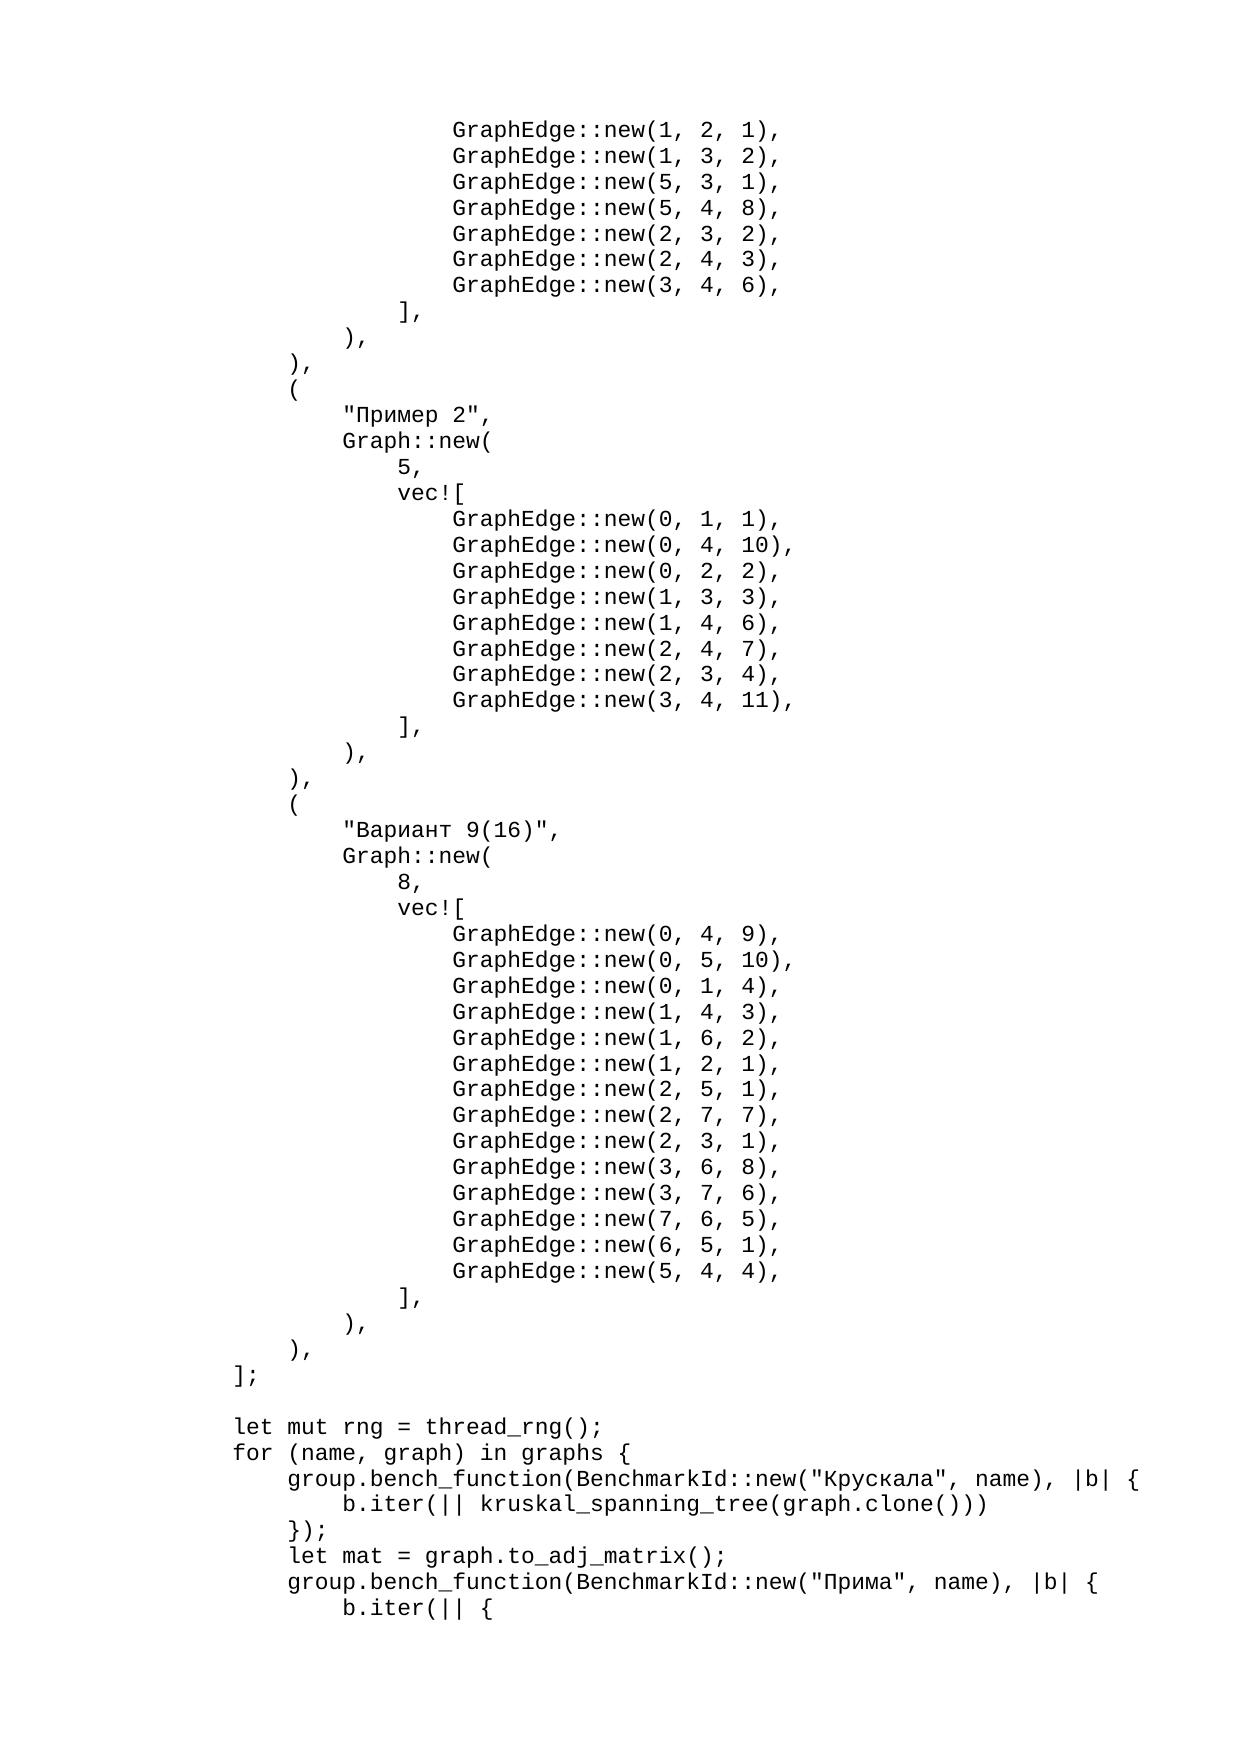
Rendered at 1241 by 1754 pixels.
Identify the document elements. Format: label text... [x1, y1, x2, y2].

text "Вариант 9(16)", [177, 818, 1152, 844]
text GraphEdge::new(0, 2, 2), [177, 559, 1152, 585]
text Graph::new( [177, 429, 1152, 455]
text ], [177, 300, 1152, 326]
text GraphEdge::new(2, 4, 7), [177, 637, 1152, 663]
text group.bench_function(BenchmarkId::new("Крускала", name), |b| { [177, 1467, 1152, 1493]
text }); [177, 1519, 1152, 1545]
text b.iter(|| { [177, 1597, 1152, 1622]
text GraphEdge::new(1, 3, 2), [177, 144, 1152, 170]
text GraphEdge::new(1, 4, 3), [177, 1000, 1152, 1026]
text for (name, graph) in graphs { [177, 1441, 1152, 1467]
text b.iter(|| kruskal_spanning_tree(graph.clone())) [177, 1493, 1152, 1519]
text group.bench_function(BenchmarkId::new("Прима", name), |b| { [177, 1571, 1152, 1597]
text Graph::new( [177, 844, 1152, 870]
text ), [177, 326, 1152, 352]
text GraphEdge::new(2, 5, 1), [177, 1078, 1152, 1104]
text let mut rng = thread_rng(); [177, 1415, 1152, 1441]
text ], [177, 1285, 1152, 1311]
text GraphEdge::new(3, 4, 11), [177, 689, 1152, 715]
text GraphEdge::new(2, 4, 3), [177, 248, 1152, 274]
text GraphEdge::new(1, 6, 2), [177, 1026, 1152, 1052]
text GraphEdge::new(1, 2, 1), [177, 1052, 1152, 1078]
text GraphEdge::new(7, 6, 5), [177, 1207, 1152, 1233]
text GraphEdge::new(5, 4, 4), [177, 1259, 1152, 1285]
text GraphEdge::new(1, 4, 6), [177, 611, 1152, 637]
text ), [177, 1337, 1152, 1363]
text GraphEdge::new(2, 7, 7), [177, 1104, 1152, 1130]
text "Пример 2", [177, 403, 1152, 429]
text ), [177, 352, 1152, 377]
text vec![ [177, 481, 1152, 507]
text ), [177, 1311, 1152, 1337]
text ( [177, 792, 1152, 818]
text GraphEdge::new(2, 3, 1), [177, 1130, 1152, 1156]
text ( [177, 377, 1152, 403]
text GraphEdge::new(6, 5, 1), [177, 1233, 1152, 1259]
text ), [177, 767, 1152, 792]
text ), [177, 741, 1152, 767]
text ], [177, 715, 1152, 741]
text ]; [177, 1363, 1152, 1389]
text 8, [177, 870, 1152, 896]
text 5, [177, 455, 1152, 481]
text GraphEdge::new(1, 2, 1), [177, 118, 1152, 144]
text GraphEdge::new(5, 3, 1), [177, 170, 1152, 196]
text GraphEdge::new(0, 4, 10), [177, 533, 1152, 559]
text GraphEdge::new(0, 1, 4), [177, 974, 1152, 1000]
text GraphEdge::new(0, 4, 9), [177, 922, 1152, 948]
text let mat = graph.to_adj_matrix(); [177, 1545, 1152, 1571]
text GraphEdge::new(3, 7, 6), [177, 1182, 1152, 1207]
text GraphEdge::new(2, 3, 4), [177, 663, 1152, 689]
text GraphEdge::new(3, 6, 8), [177, 1156, 1152, 1182]
text GraphEdge::new(5, 4, 8), [177, 196, 1152, 222]
text GraphEdge::new(2, 3, 2), [177, 222, 1152, 248]
text vec![ [177, 896, 1152, 922]
text GraphEdge::new(3, 4, 6), [177, 274, 1152, 300]
text GraphEdge::new(0, 5, 10), [177, 948, 1152, 974]
text GraphEdge::new(1, 3, 3), [177, 585, 1152, 611]
text GraphEdge::new(0, 1, 1), [177, 507, 1152, 533]
